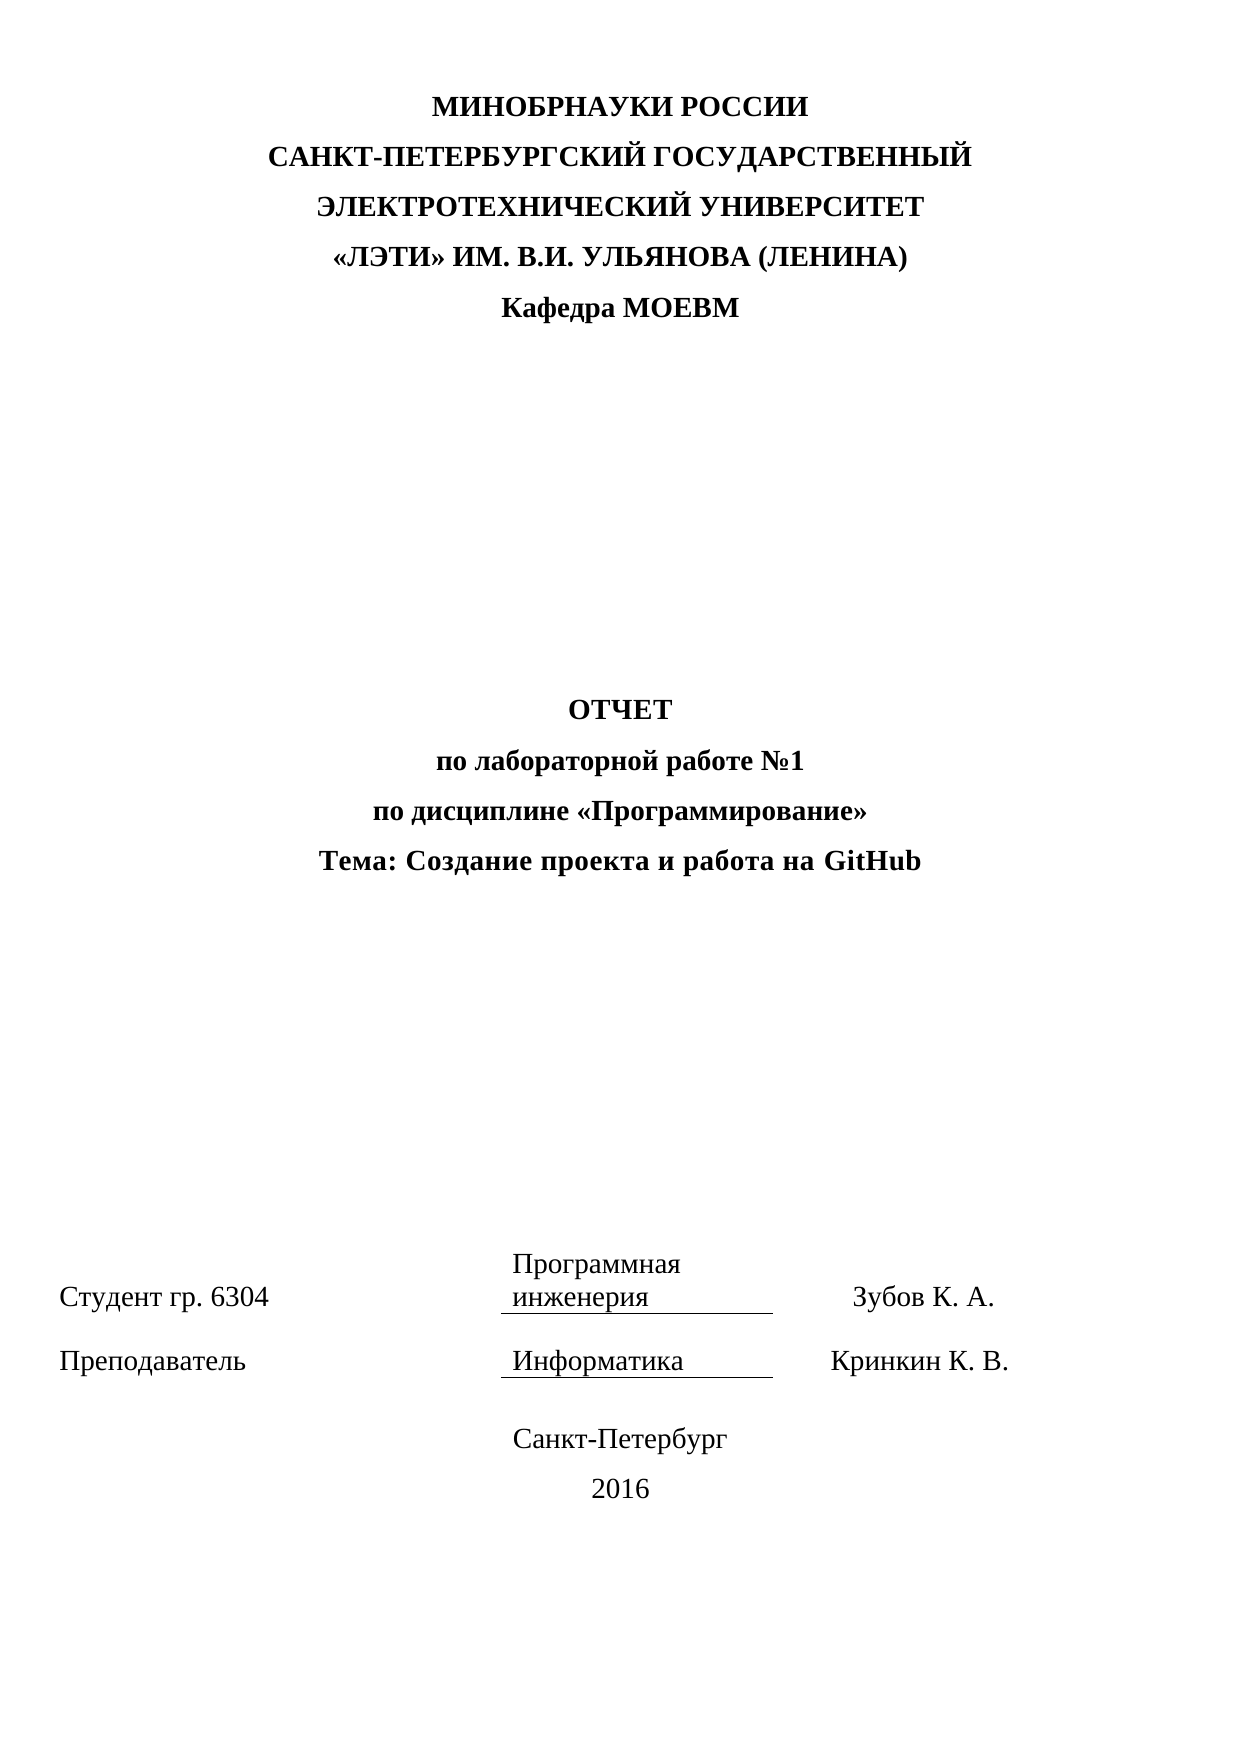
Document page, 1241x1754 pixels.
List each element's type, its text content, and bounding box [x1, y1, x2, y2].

table_cell Кринкин К. В. [773, 1313, 1074, 1377]
text Тема: Создание проекта и работа на GitHub [59, 843, 1181, 877]
text 2016 [59, 1471, 1181, 1505]
text по лабораторной работе №1 [59, 743, 1181, 776]
text по дисциплине «Программирование» [59, 793, 1181, 827]
table_header Программная инженерия [501, 1246, 772, 1313]
table_cell Преподаватель [48, 1313, 501, 1377]
table_header Студент гр. 6304 [48, 1246, 501, 1313]
text «ЛЭТИ» им. В.И. Ульянова (Ленина) [59, 239, 1181, 273]
text ОТЧЕТ [59, 692, 1181, 726]
text Санкт-Петербург [59, 1421, 1181, 1454]
table_header Зубов К. А. [773, 1246, 1074, 1313]
text Санкт-Петербургский государственный [59, 139, 1181, 172]
text Кафедра МОЕВМ [59, 290, 1181, 323]
text МИНОБРНАУКИ РОССИИ [59, 89, 1181, 122]
table_cell Информатика [501, 1314, 772, 1377]
text электротехнический университет [59, 189, 1181, 223]
